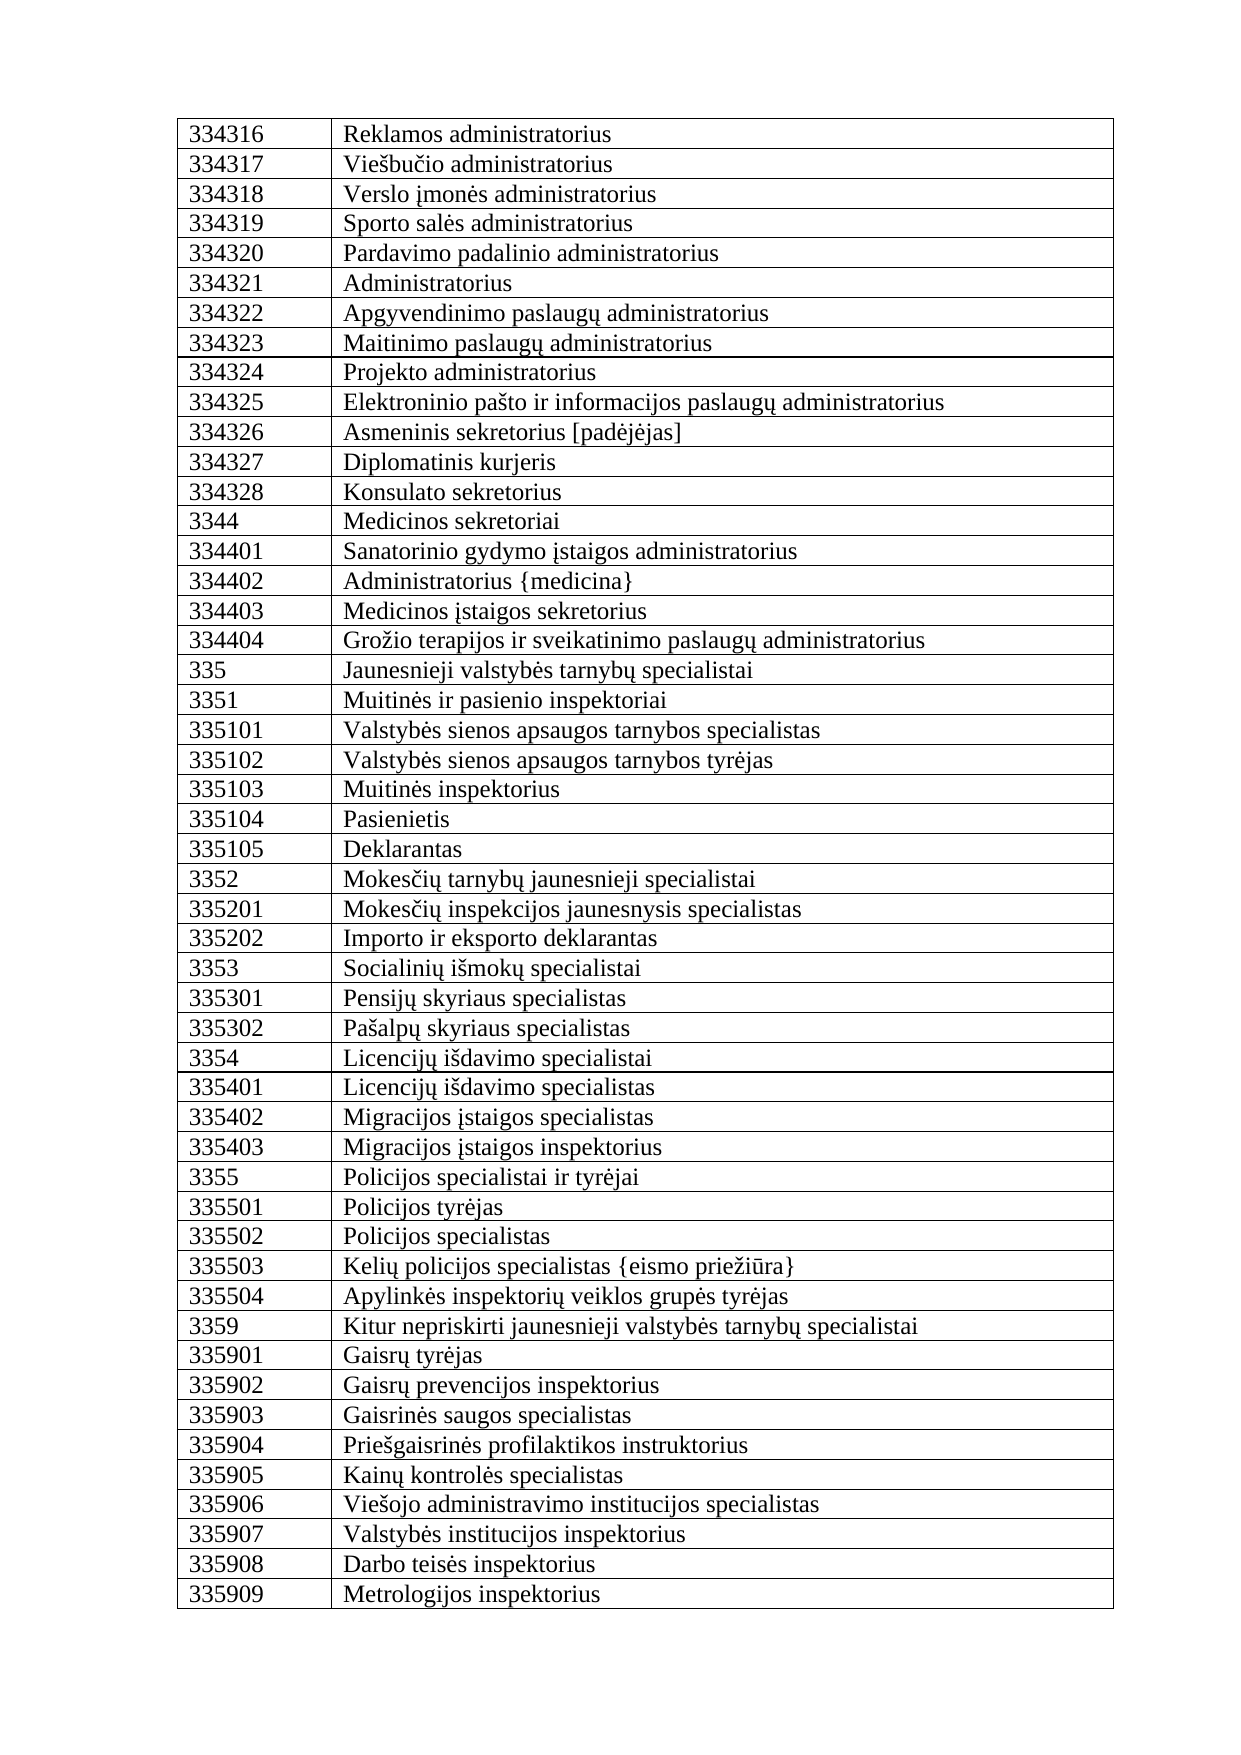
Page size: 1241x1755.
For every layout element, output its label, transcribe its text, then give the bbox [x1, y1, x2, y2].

table_cell Reklamos administratorius [332, 119, 1113, 148]
table_cell Policijos tyrėjas [332, 1192, 1113, 1220]
table_cell [1114, 1548, 1119, 1578]
table_cell 335202 [178, 924, 331, 952]
table_cell [1114, 654, 1119, 684]
table_cell [1114, 1250, 1119, 1280]
table_cell 335902 [178, 1370, 331, 1399]
table_cell Kitur nepriskirti jaunesnieji valstybės tarnybų specialistai [332, 1311, 1113, 1339]
table_cell 334401 [178, 536, 331, 565]
table_cell [1114, 1340, 1119, 1369]
table_cell Verslo įmonės administratorius [332, 179, 1113, 207]
table_cell 335503 [178, 1251, 331, 1280]
table_cell Kainų kontrolės specialistas [332, 1460, 1113, 1488]
table_cell 334328 [178, 477, 331, 505]
table_cell Importo ir eksporto deklarantas [332, 924, 1113, 952]
table_cell Apgyvendinimo paslaugų administratorius [332, 298, 1113, 327]
table_cell [1114, 923, 1119, 952]
table_cell Policijos specialistai ir tyrėjai [332, 1162, 1113, 1191]
table_cell Apylinkės inspektorių veiklos grupės tyrėjas [332, 1281, 1113, 1310]
table_cell 335103 [178, 775, 331, 803]
table_cell 335907 [178, 1519, 331, 1548]
table_cell [1114, 803, 1119, 833]
table_cell Migracijos įstaigos inspektorius [332, 1132, 1113, 1161]
table_cell Pasienietis [332, 804, 1113, 833]
table_cell Priešgaisrinės profilaktikos instruktorius [332, 1430, 1113, 1459]
table_cell 335906 [178, 1490, 331, 1518]
table_cell [1114, 1489, 1119, 1518]
table_cell Muitinės ir pasienio inspektoriai [332, 685, 1113, 714]
table_cell 334403 [178, 596, 331, 624]
table_cell 335908 [178, 1549, 331, 1578]
table_cell 334321 [178, 268, 331, 297]
table_cell Maitinimo paslaugų administratorius [332, 328, 1113, 356]
table_cell [1114, 1101, 1119, 1131]
table_cell 335904 [178, 1430, 331, 1459]
table_cell Medicinos sekretoriai [332, 506, 1113, 535]
table_cell Pensijų skyriaus specialistas [332, 983, 1113, 1012]
table_cell [1114, 237, 1119, 267]
table_cell [1114, 327, 1119, 356]
table_cell [1114, 1280, 1119, 1310]
table_cell [1114, 1310, 1119, 1339]
table_cell 335105 [178, 834, 331, 863]
table_cell [1114, 1518, 1119, 1548]
table_cell Mokesčių inspekcijos jaunesnysis specialistas [332, 894, 1113, 922]
table_cell [1114, 1042, 1119, 1071]
table_cell Grožio terapijos ir sveikatinimo paslaugų administratorius [332, 626, 1113, 654]
table_cell [1114, 893, 1119, 922]
table_cell Valstybės sienos apsaugos tarnybos tyrėjas [332, 745, 1113, 773]
table_cell 335 [178, 655, 331, 684]
table_cell [1114, 1131, 1119, 1161]
table_cell Projekto administratorius [332, 358, 1113, 386]
table_cell Muitinės inspektorius [332, 775, 1113, 803]
table_cell 3344 [178, 506, 331, 535]
table_cell Sporto salės administratorius [332, 209, 1113, 237]
table_cell 334318 [178, 179, 331, 207]
table_cell Viešbučio administratorius [332, 149, 1113, 178]
table_cell Gaisrinės saugos specialistas [332, 1400, 1113, 1429]
table_cell [1114, 1071, 1119, 1101]
table_cell [1114, 386, 1119, 416]
table_cell 334326 [178, 417, 331, 446]
table_cell [1114, 118, 1119, 148]
table_cell Pašalpų skyriaus specialistas [332, 1013, 1113, 1042]
table_cell Licencijų išdavimo specialistas [332, 1073, 1113, 1101]
table_cell Viešojo administravimo institucijos specialistas [332, 1490, 1113, 1518]
table_cell 335301 [178, 983, 331, 1012]
table_cell Darbo teisės inspektorius [332, 1549, 1113, 1578]
table_cell [1114, 1429, 1119, 1459]
table_cell [1114, 952, 1119, 982]
table_cell 334402 [178, 566, 331, 595]
table_cell Socialinių išmokų specialistai [332, 953, 1113, 982]
table_cell 335502 [178, 1221, 331, 1250]
table_cell 334404 [178, 626, 331, 654]
table_cell [1114, 774, 1119, 803]
table_cell 335201 [178, 894, 331, 922]
table_cell 335501 [178, 1192, 331, 1220]
table_cell [1114, 863, 1119, 893]
table_cell [1114, 297, 1119, 327]
table_cell Asmeninis sekretorius [padėjėjas] [332, 417, 1113, 446]
table_cell [1114, 535, 1119, 565]
table_cell Licencijų išdavimo specialistai [332, 1043, 1113, 1071]
table_cell 335909 [178, 1579, 331, 1608]
table_cell [1114, 595, 1119, 624]
table_cell 335101 [178, 715, 331, 744]
table_cell 3359 [178, 1311, 331, 1339]
table_cell 335504 [178, 1281, 331, 1310]
table_cell Gaisrų prevencijos inspektorius [332, 1370, 1113, 1399]
table_cell 3354 [178, 1043, 331, 1071]
table_cell 3355 [178, 1162, 331, 1191]
table_cell 334325 [178, 387, 331, 416]
table_cell [1114, 744, 1119, 773]
table_cell [1114, 1399, 1119, 1429]
table_cell [1114, 833, 1119, 863]
table_cell 334327 [178, 447, 331, 476]
table_cell 335102 [178, 745, 331, 773]
table_cell [1114, 714, 1119, 744]
table_cell 335104 [178, 804, 331, 833]
table_cell 335403 [178, 1132, 331, 1161]
table_cell [1114, 208, 1119, 237]
table_cell 334319 [178, 209, 331, 237]
table_cell 334320 [178, 238, 331, 267]
table_cell 335302 [178, 1013, 331, 1042]
table_cell Valstybės institucijos inspektorius [332, 1519, 1113, 1548]
table_cell Gaisrų tyrėjas [332, 1341, 1113, 1369]
table_cell [1114, 505, 1119, 535]
table_cell 335903 [178, 1400, 331, 1429]
table_cell [1114, 1012, 1119, 1042]
table_cell [1114, 625, 1119, 654]
table_cell [1114, 356, 1119, 386]
table_cell Diplomatinis kurjeris [332, 447, 1113, 476]
table_cell [1114, 1161, 1119, 1191]
table_cell Kelių policijos specialistas {eismo priežiūra} [332, 1251, 1113, 1280]
table_cell 334324 [178, 358, 331, 386]
table_cell [1114, 267, 1119, 297]
table_cell 334317 [178, 149, 331, 178]
table_cell [1114, 476, 1119, 505]
table_cell Migracijos įstaigos specialistas [332, 1102, 1113, 1131]
table_cell Mokesčių tarnybų jaunesnieji specialistai [332, 864, 1113, 893]
table_cell Elektroninio pašto ir informacijos paslaugų administratorius [332, 387, 1113, 416]
table_cell [1114, 416, 1119, 446]
table_cell Pardavimo padalinio administratorius [332, 238, 1113, 267]
table_cell Administratorius {medicina} [332, 566, 1113, 595]
table_cell 334316 [178, 119, 331, 148]
table_cell [1114, 148, 1119, 178]
table_cell Deklarantas [332, 834, 1113, 863]
table_cell Sanatorinio gydymo įstaigos administratorius [332, 536, 1113, 565]
table_cell [1114, 446, 1119, 476]
table_cell 335402 [178, 1102, 331, 1131]
table_cell Valstybės sienos apsaugos tarnybos specialistas [332, 715, 1113, 744]
table_cell [1114, 1459, 1119, 1488]
table_cell [1114, 1220, 1119, 1250]
table_cell [1114, 1191, 1119, 1220]
table_cell [1114, 1369, 1119, 1399]
table_cell [1114, 565, 1119, 595]
table_cell Medicinos įstaigos sekretorius [332, 596, 1113, 624]
table_cell Policijos specialistas [332, 1221, 1113, 1250]
table_cell 334323 [178, 328, 331, 356]
table_cell 335905 [178, 1460, 331, 1488]
table_cell 334322 [178, 298, 331, 327]
table_cell 3351 [178, 685, 331, 714]
table_cell 3352 [178, 864, 331, 893]
table_cell [1114, 982, 1119, 1012]
table_cell Administratorius [332, 268, 1113, 297]
table_cell [1114, 178, 1119, 207]
table_cell 335401 [178, 1073, 331, 1101]
table_cell Jaunesnieji valstybės tarnybų specialistai [332, 655, 1113, 684]
table_cell 335901 [178, 1341, 331, 1369]
table_cell [1114, 1578, 1119, 1608]
table_cell 3353 [178, 953, 331, 982]
table_cell Metrologijos inspektorius [332, 1579, 1113, 1608]
table_cell [1114, 684, 1119, 714]
table_cell Konsulato sekretorius [332, 477, 1113, 505]
